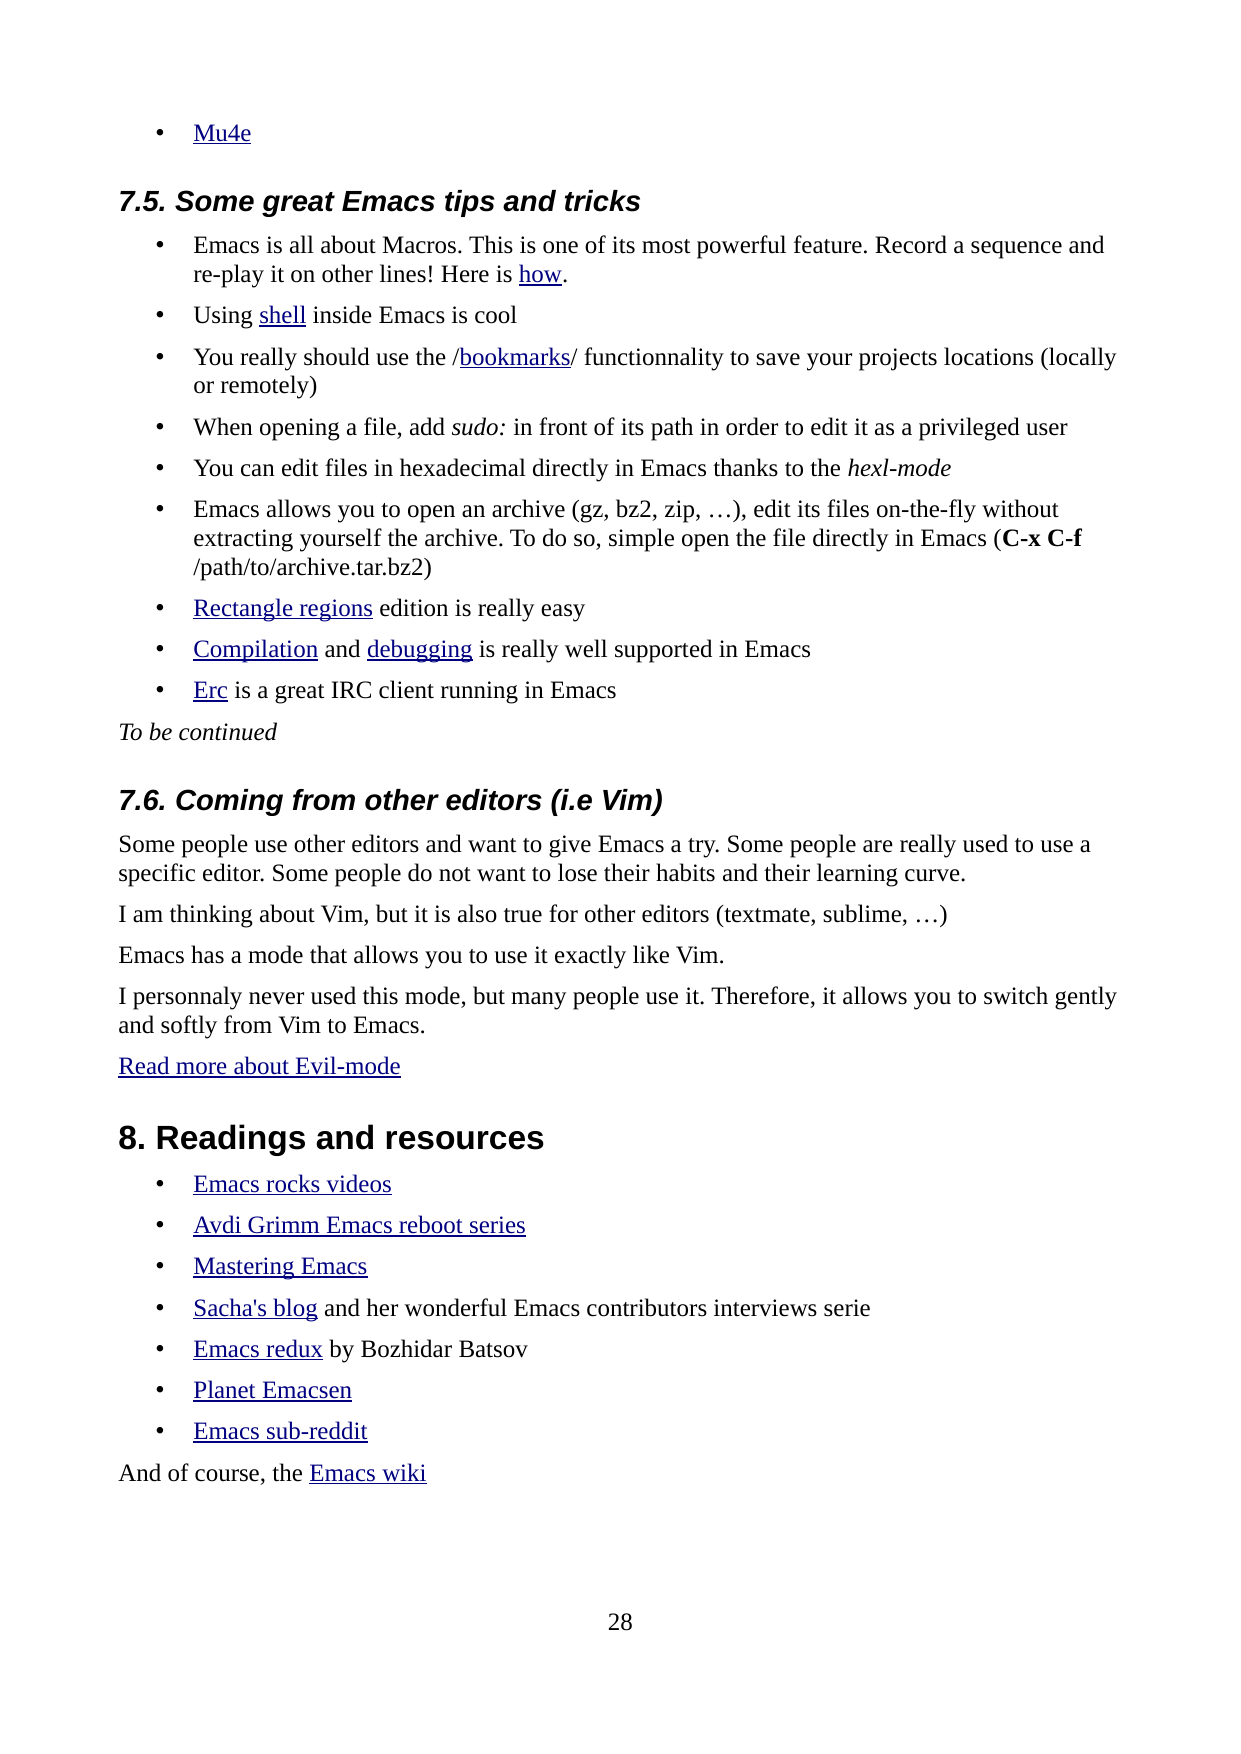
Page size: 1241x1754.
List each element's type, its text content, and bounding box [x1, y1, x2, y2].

list Using shell inside Emacs is cool [156, 300, 1122, 329]
list Compilation and debugging is really well supported in Emacs [156, 634, 1122, 663]
list Mastering Emacs [156, 1251, 1122, 1280]
subtitle Some great Emacs tips and tricks [118, 184, 1122, 218]
list Planet Emacsen [156, 1375, 1122, 1404]
list Emacs is all about Macros. This is one of its most powerful feature. Record a sequence and re-play it on other lines! Here is how. [156, 230, 1122, 288]
list You really should use the /bookmarks/ functionnality to save your projects locations (locally or remotely) [156, 342, 1122, 399]
list Erc is a great IRC client running in Emacs [156, 675, 1122, 704]
list Emacs allows you to open an archive (gz, bz2, zip, …), edit its files on-the-fly without extracting yourself the archive. To do so, simple open the file directly in Emacs (C-x C-f /path/to/archive.tar.bz2) [156, 494, 1122, 580]
list Emacs rocks videos [156, 1169, 1122, 1198]
text Emacs has a mode that allows you to use it exactly like Vim. [118, 940, 1122, 969]
list You can edit files in hexadecimal directly in Emacs thanks to the hexl-mode [156, 453, 1122, 482]
subtitle Coming from other editors (i.e Vim) [118, 783, 1122, 816]
text To be continued [118, 717, 1122, 745]
list Emacs redux by Bozhidar Batsov [156, 1334, 1122, 1363]
text I am thinking about Vim, but it is also true for other editors (textmate, sublime, …) [118, 899, 1122, 928]
list Sacha's blog and her wonderful Emacs contributors interviews serie [156, 1293, 1122, 1321]
list Rectangle regions edition is really easy [156, 593, 1122, 622]
list Emacs sub-reddit [156, 1416, 1122, 1445]
list Mu4e [156, 118, 1122, 147]
list Avdi Grimm Emacs reboot series [156, 1210, 1122, 1239]
text And of course, the Emacs wiki [118, 1458, 1122, 1486]
text Read more about Evil-mode [118, 1051, 1122, 1080]
text I personnaly never used this mode, but many people use it. Therefore, it allows you to switch gently and softly from Vim to Emacs. [118, 981, 1122, 1039]
text Some people use other editors and want to give Emacs a try. Some people are really used to use a specific editor. Some people do not want to lose their habits and their learning curve. [118, 829, 1122, 886]
list When opening a file, add sudo: in front of its path in order to edit it as a privileged user [156, 412, 1122, 440]
subtitle Readings and resources [118, 1118, 1122, 1156]
